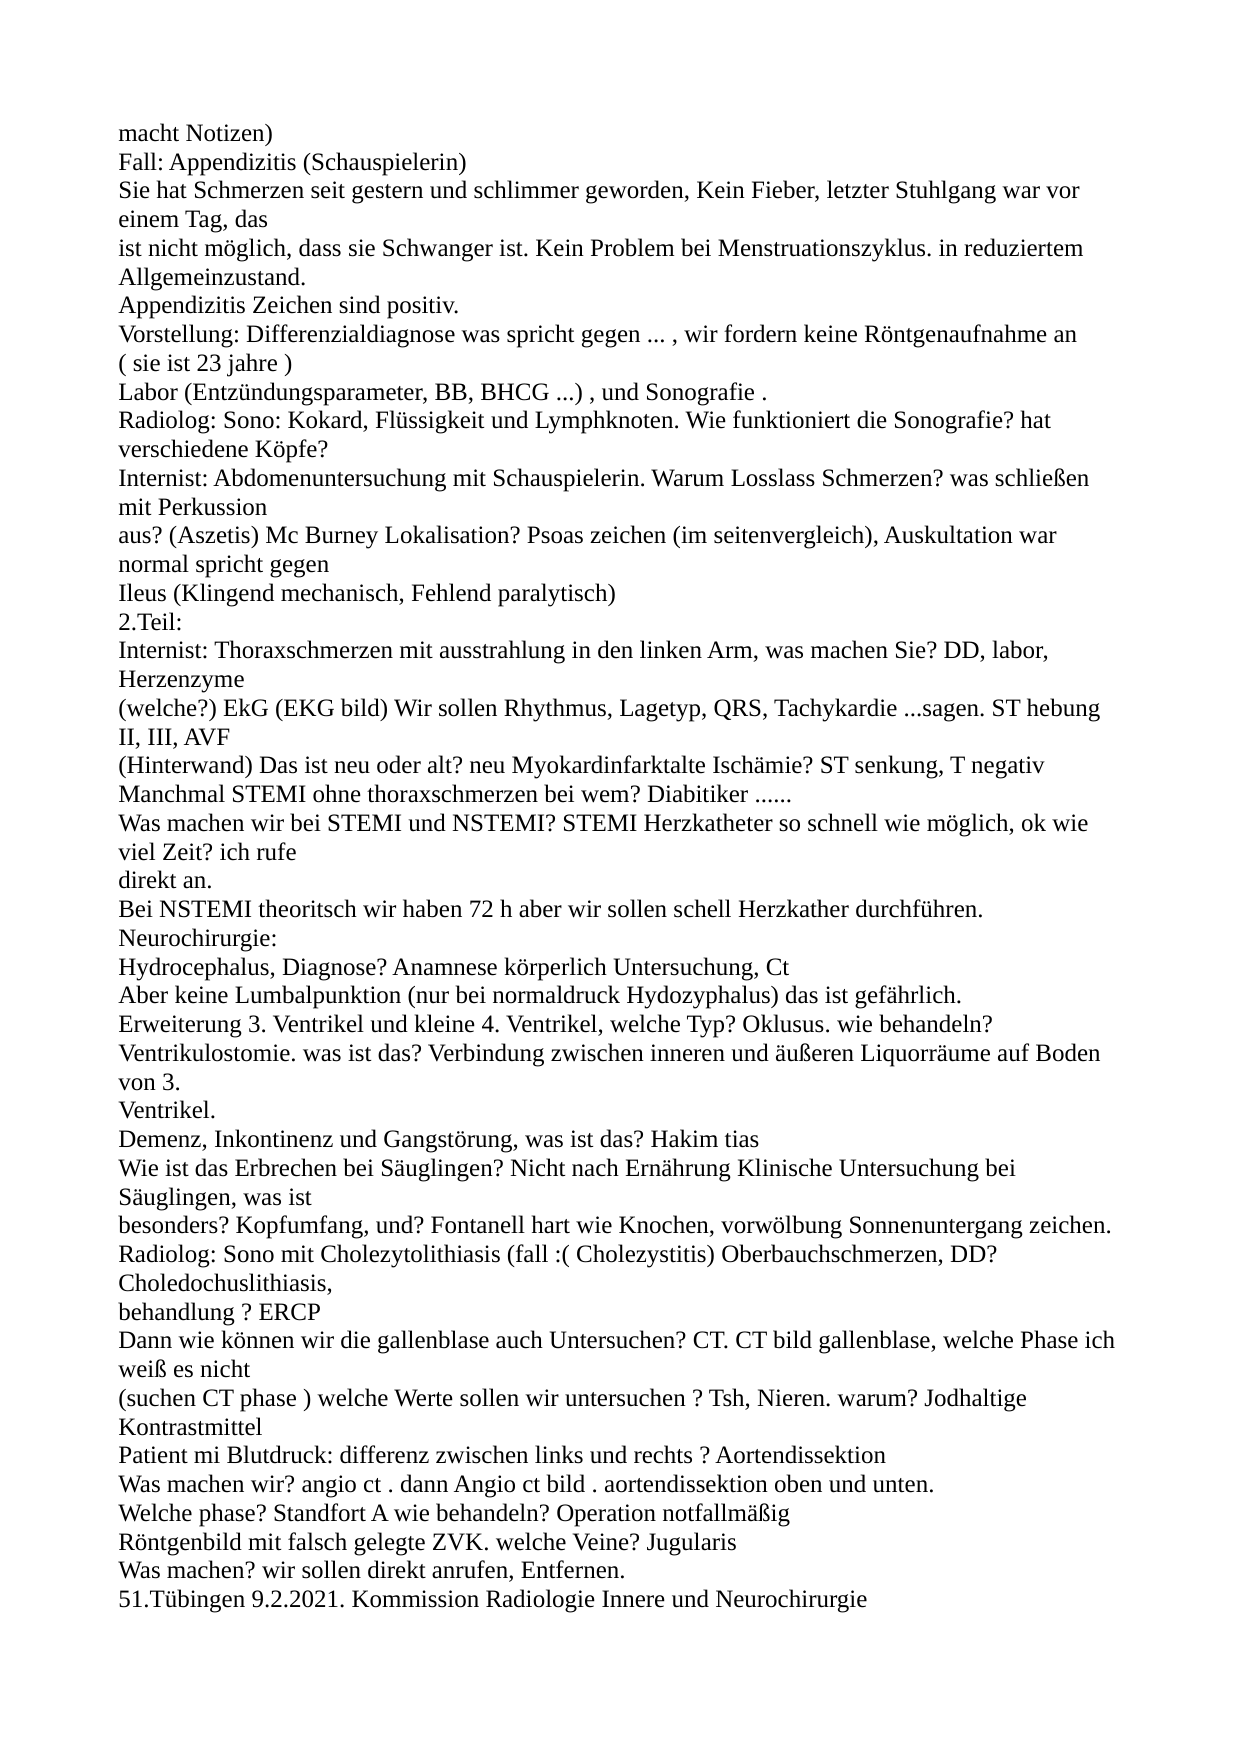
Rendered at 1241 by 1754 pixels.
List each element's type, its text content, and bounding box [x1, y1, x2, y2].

text direkt an. [118, 866, 1122, 894]
text Röntgenbild mit falsch gelegte ZVK. welche Veine? Jugularis [118, 1527, 1122, 1556]
text Sie hat Schmerzen seit gestern und schlimmer geworden, Kein Fieber, letzter Stuhlgang war vor einem Tag, das [118, 176, 1122, 233]
text Patient mi Blutdruck: differenz zwischen links und rechts ? Aortendissektion [118, 1441, 1122, 1469]
text Was machen? wir sollen direkt anrufen, Entfernen. [118, 1556, 1122, 1584]
text Ileus (Klingend mechanisch, Fehlend paralytisch) [118, 578, 1122, 607]
text Welche phase? Standfort A wie behandeln? Operation notfallmäßig [118, 1498, 1122, 1527]
text (Hinterwand) Das ist neu oder alt? neu Myokardinfarktalte Ischämie? ST senkung, T negativ [118, 751, 1122, 779]
text Radiolog: Sono: Kokard, Flüssigkeit und Lymphknoten. Wie funktioniert die Sonografie? hat verschiedene Köpfe? [118, 406, 1122, 463]
text Aber keine Lumbalpunktion (nur bei normaldruck Hydozyphalus) das ist gefährlich. [118, 981, 1122, 1009]
text (welche?) EkG (EKG bild) Wir sollen Rhythmus, Lagetyp, QRS, Tachykardie ...sagen. ST hebung II, III, AVF [118, 693, 1122, 751]
text Fall: Appendizitis (Schauspielerin) [118, 147, 1122, 176]
text behandlung ? ERCP [118, 1297, 1122, 1326]
text ist nicht möglich, dass sie Schwanger ist. Kein Problem bei Menstruationszyklus. in reduziertem [118, 233, 1122, 262]
text Ventrikulostomie. was ist das? Verbindung zwischen inneren und äußeren Liquorräume auf Boden von 3. [118, 1038, 1122, 1096]
text Erweiterung 3. Ventrikel und kleine 4. Ventrikel, welche Typ? Oklusus. wie behandeln? [118, 1009, 1122, 1038]
text aus? (Aszetis) Mc Burney Lokalisation? Psoas zeichen (im seitenvergleich), Auskultation war normal spricht gegen [118, 521, 1122, 578]
text 51.Tübingen 9.2.2021. Kommission Radiologie Innere und Neurochirurgie [118, 1584, 1122, 1613]
text Internist: Abdomenuntersuchung mit Schauspielerin. Warum Losslass Schmerzen? was schließen mit Perkussion [118, 463, 1122, 521]
text Internist: Thoraxschmerzen mit ausstrahlung in den linken Arm, was machen Sie? DD, labor, Herzenzyme [118, 636, 1122, 693]
text (suchen CT phase ) welche Werte sollen wir untersuchen ? Tsh, Nieren. warum? Jodhaltige Kontrastmittel [118, 1383, 1122, 1441]
text Neurochirurgie: [118, 923, 1122, 952]
text Was machen wir bei STEMI und NSTEMI? STEMI Herzkatheter so schnell wie möglich, ok wie viel Zeit? ich rufe [118, 808, 1122, 866]
text macht Notizen) [118, 118, 1122, 147]
text Appendizitis Zeichen sind positiv. [118, 291, 1122, 319]
text besonders? Kopfumfang, und? Fontanell hart wie Knochen, vorwölbung Sonnenuntergang zeichen. [118, 1211, 1122, 1239]
text Dann wie können wir die gallenblase auch Untersuchen? CT. CT bild gallenblase, welche Phase ich weiß es nicht [118, 1326, 1122, 1383]
text Vorstellung: Differenzialdiagnose was spricht gegen ... , wir fordern keine Röntgenaufnahme an ( sie ist 23 jahre ) [118, 319, 1122, 377]
text Was machen wir? angio ct . dann Angio ct bild . aortendissektion oben und unten. [118, 1469, 1122, 1498]
text Radiolog: Sono mit Cholezytolithiasis (fall :( Cholezystitis) Oberbauchschmerzen, DD? Choledochuslithiasis, [118, 1239, 1122, 1297]
text Ventrikel. [118, 1096, 1122, 1124]
text Wie ist das Erbrechen bei Säuglingen? Nicht nach Ernährung Klinische Untersuchung bei Säuglingen, was ist [118, 1153, 1122, 1211]
text Allgemeinzustand. [118, 262, 1122, 291]
text Demenz, Inkontinenz und Gangstörung, was ist das? Hakim tias [118, 1124, 1122, 1153]
text Manchmal STEMI ohne thoraxschmerzen bei wem? Diabitiker ...... [118, 779, 1122, 808]
text 2.Teil: [118, 607, 1122, 636]
text Labor (Entzündungsparameter, BB, BHCG ...) , und Sonografie . [118, 377, 1122, 406]
text Bei NSTEMI theoritsch wir haben 72 h aber wir sollen schell Herzkather durchführen. [118, 894, 1122, 923]
text Hydrocephalus, Diagnose? Anamnese körperlich Untersuchung, Ct [118, 952, 1122, 981]
